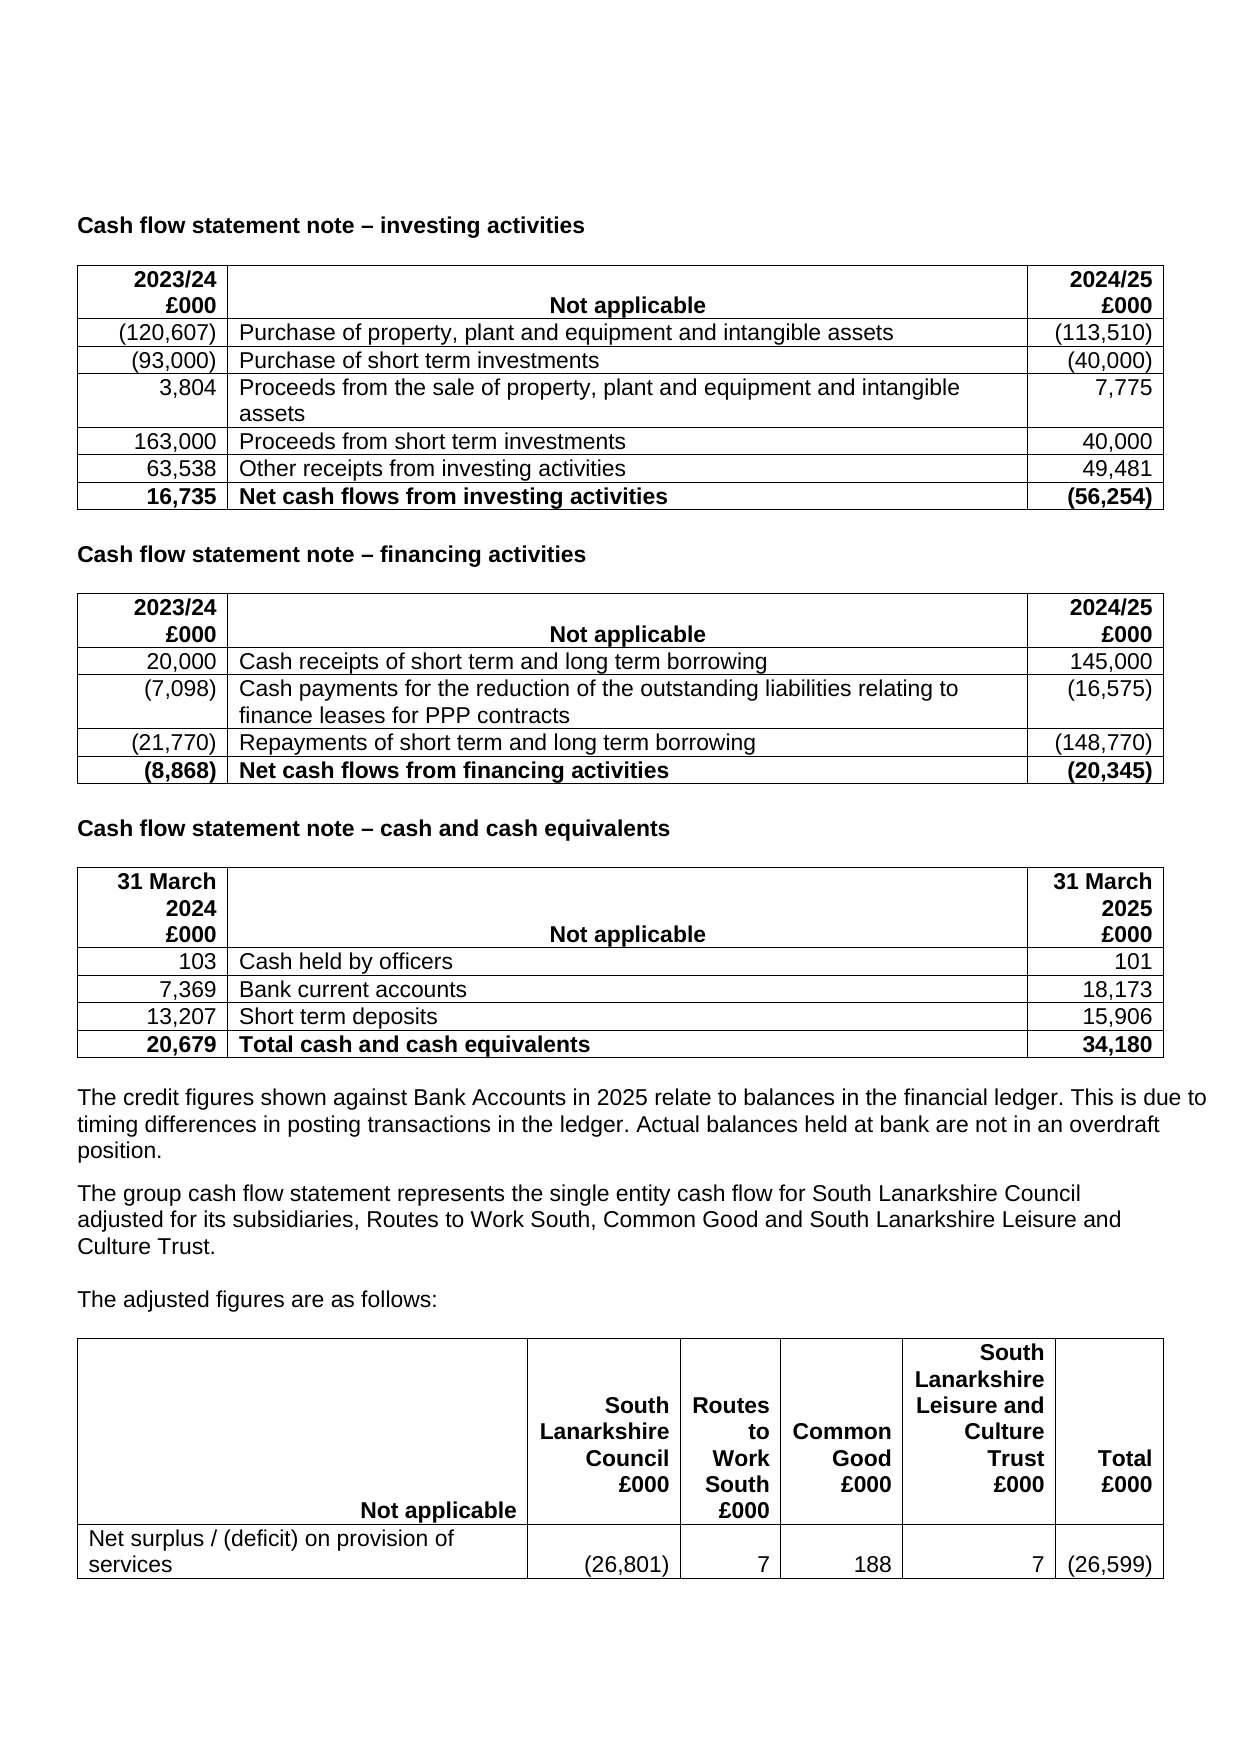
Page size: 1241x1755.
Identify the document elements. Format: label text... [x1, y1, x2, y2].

table_cell Repayments of short term and long term borrowing [228, 729, 1027, 756]
table_cell 7,369 [78, 976, 227, 1002]
table_cell 188 [781, 1525, 902, 1577]
table_cell (8,868) [78, 757, 227, 783]
table_cell 15,906 [1028, 1003, 1163, 1029]
table_cell 63,538 [78, 455, 227, 482]
table_cell 34,180 [1028, 1031, 1163, 1057]
table_cell Proceeds from the sale of property, plant and equipment and intangible assets [228, 374, 1027, 427]
table_cell (148,770) [1028, 729, 1163, 756]
table_cell 13,207 [78, 1003, 227, 1029]
table_cell 49,481 [1028, 455, 1163, 482]
table_header South Lanarkshire Council £000 [528, 1339, 680, 1524]
table_cell Bank current accounts [228, 976, 1027, 1002]
table_cell 7 [903, 1525, 1055, 1577]
table_cell Proceeds from short term investments [228, 428, 1027, 454]
subtitle Cash flow statement note – financing activities [77, 541, 1163, 567]
table_cell (93,000) [78, 347, 227, 373]
table_cell Other receipts from investing activities [228, 455, 1027, 482]
table_header Not applicable [78, 1339, 527, 1524]
table_cell (16,575) [1028, 675, 1163, 728]
table_cell (21,770) [78, 729, 227, 756]
table_cell Cash held by officers [228, 948, 1027, 975]
table_cell (56,254) [1028, 483, 1163, 509]
table_header 31 March 2024 £000 [78, 868, 227, 947]
table_cell 145,000 [1028, 648, 1163, 674]
table_cell (113,510) [1028, 319, 1163, 346]
table_cell Purchase of property, plant and equipment and intangible assets [228, 319, 1027, 346]
table_cell 101 [1028, 948, 1163, 975]
table_cell 3,804 [78, 374, 227, 427]
text The group cash flow statement represents the single entity cash flow for South Lanarkshire Council adjusted for its subsidiaries, Routes to Work South, Common Good and South Lanarkshire Leisure and Culture Trust. [77, 1180, 1163, 1259]
table_cell 40,000 [1028, 428, 1163, 454]
table_cell (40,000) [1028, 347, 1163, 373]
table_header 31 March 2025 £000 [1028, 868, 1163, 947]
table_cell 20,679 [78, 1031, 227, 1057]
table_header 2023/24 £000 [78, 266, 227, 318]
table_cell (20,345) [1028, 757, 1163, 783]
table_header Routes to Work South £000 [681, 1339, 780, 1524]
subtitle Cash flow statement note – cash and cash equivalents [77, 814, 1163, 841]
table_cell (26,599) [1056, 1525, 1163, 1577]
table_cell Net cash flows from financing activities [228, 757, 1027, 783]
table_cell Purchase of short term investments [228, 347, 1027, 373]
table_header South Lanarkshire Leisure and Culture Trust £000 [903, 1339, 1055, 1524]
table_cell Cash payments for the reduction of the outstanding liabilities relating to finance leases for PPP contracts [228, 675, 1027, 728]
table_cell 16,735 [78, 483, 227, 509]
table_cell 7,775 [1028, 374, 1163, 427]
table_header 2024/25 £000 [1028, 266, 1163, 318]
table_cell Short term deposits [228, 1003, 1027, 1029]
table_header Not applicable [228, 266, 1027, 318]
table_cell Total cash and cash equivalents [228, 1031, 1027, 1057]
table_cell (120,607) [78, 319, 227, 346]
table_header 2023/24 £000 [78, 594, 227, 647]
table_header Not applicable [228, 594, 1027, 647]
text The credit figures shown against Bank Accounts in 2025 relate to balances in the financial ledger. This is due to timing differences in posting transactions in the ledger. Actual balances held at bank are not in an overdraft position. [77, 1084, 1230, 1163]
table_cell 163,000 [78, 428, 227, 454]
table_cell 20,000 [78, 648, 227, 674]
table_cell 103 [78, 948, 227, 975]
subtitle Cash flow statement note – investing activities [77, 212, 1163, 238]
table_header Common Good £000 [781, 1339, 902, 1524]
table_header 2024/25 £000 [1028, 594, 1163, 647]
table_cell 7 [681, 1525, 780, 1577]
table_cell (26,801) [528, 1525, 680, 1577]
table_header Total £000 [1056, 1339, 1163, 1524]
table_cell Cash receipts of short term and long term borrowing [228, 648, 1027, 674]
table_cell 18,173 [1028, 976, 1163, 1002]
text The adjusted figures are as follows: [77, 1286, 1163, 1312]
table_header Not applicable [228, 868, 1027, 947]
table_cell Net surplus / (deficit) on provision of services [78, 1525, 527, 1577]
table_cell (7,098) [78, 675, 227, 728]
table_cell Net cash flows from investing activities [228, 483, 1027, 509]
